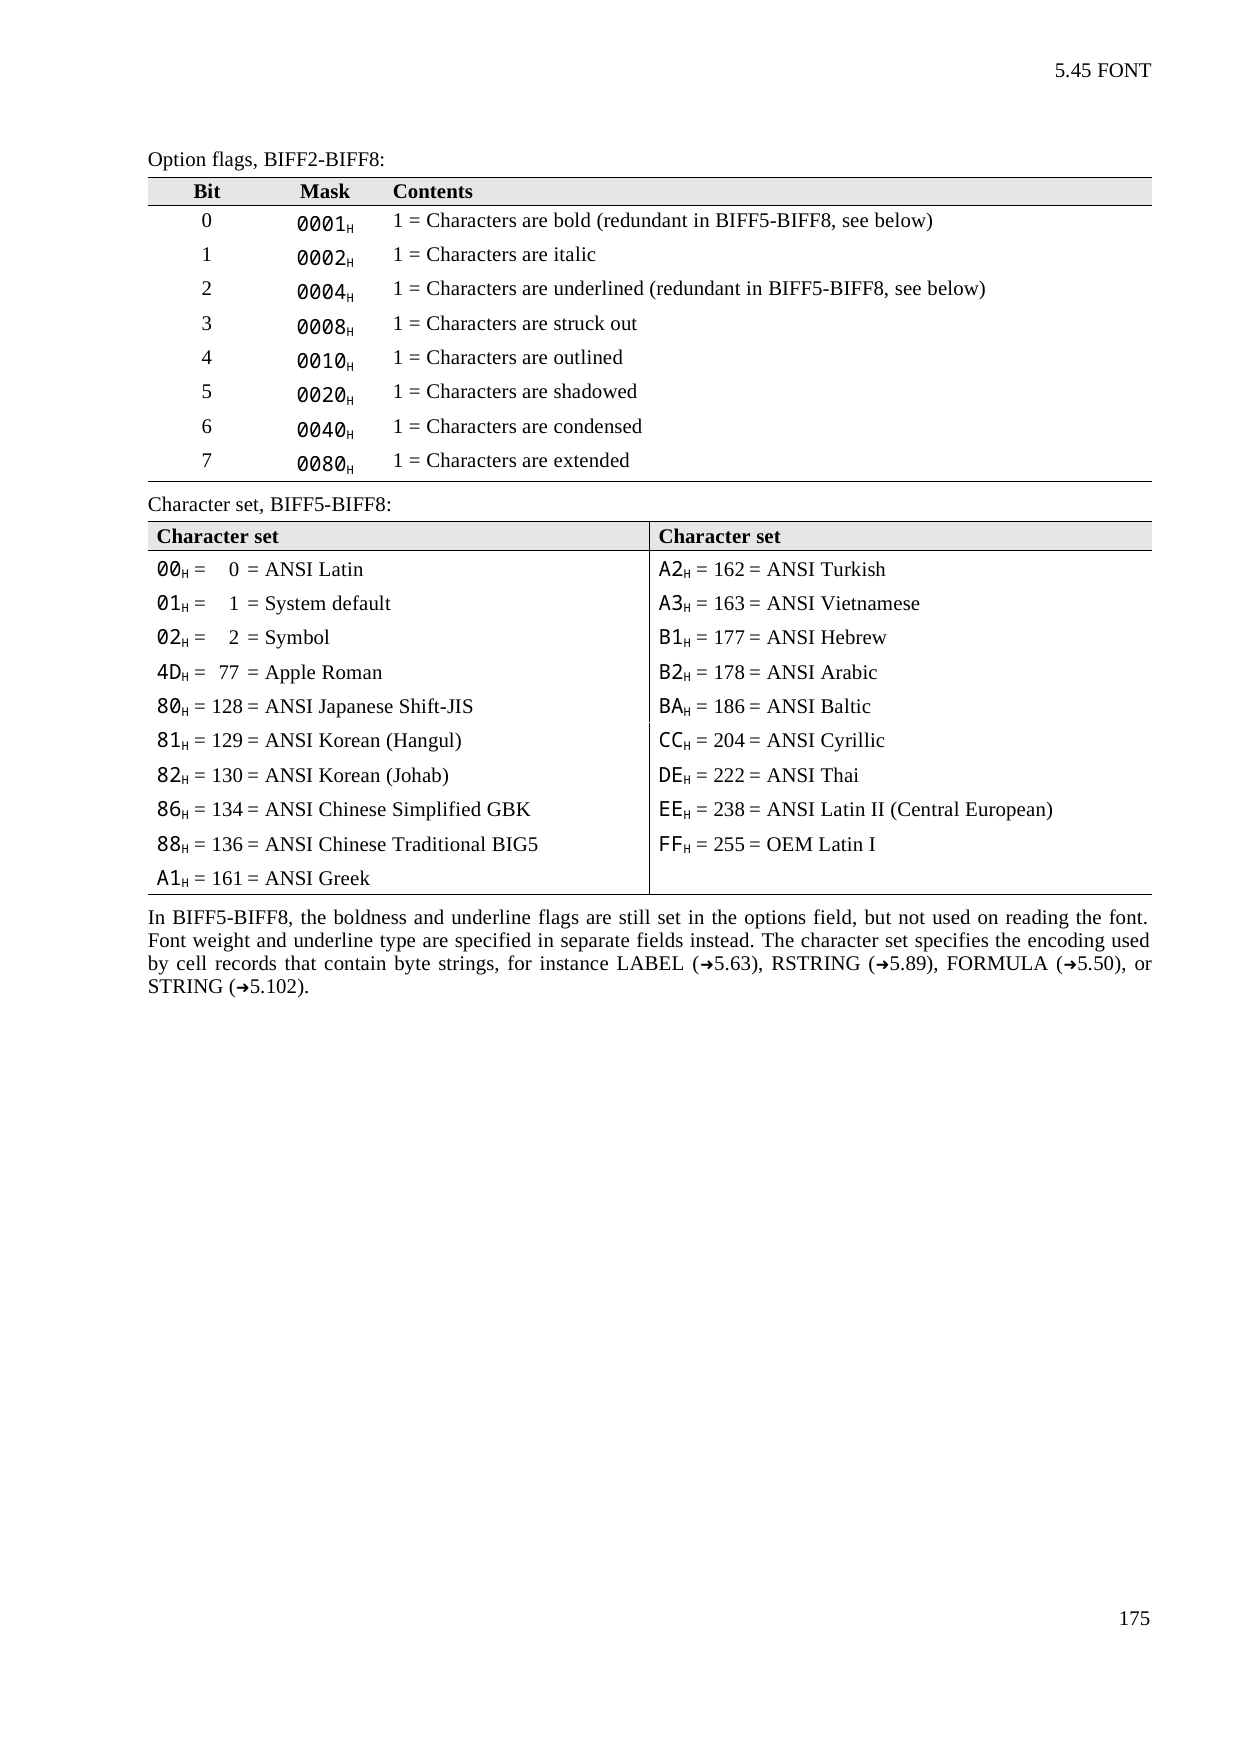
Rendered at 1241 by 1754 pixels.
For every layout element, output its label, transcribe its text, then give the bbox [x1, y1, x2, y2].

table_cell 1 = Characters are shadowed [384, 378, 1152, 412]
table_cell 00H = 0 = ANSI Latin [148, 551, 649, 585]
table_cell 0001H [266, 206, 384, 240]
text Character set, BIFF5-BIFF8: [148, 492, 1152, 516]
table_cell 6 [148, 412, 266, 446]
table_cell 5 [148, 378, 266, 412]
table_header Contents [384, 178, 1152, 205]
table_cell 1 = Characters are outlined [384, 343, 1152, 377]
table_cell CCH = 204 = ANSI Cyrillic [650, 723, 1152, 757]
table_cell 3 [148, 309, 266, 343]
table_cell 86H = 134 = ANSI Chinese Simplified GBK [148, 791, 649, 826]
table_cell 0020H [266, 378, 384, 412]
table_cell B1H = 177 = ANSI Hebrew [650, 619, 1152, 654]
table_cell 0008H [266, 309, 384, 343]
table_cell 4DH = 77 = Apple Roman [148, 654, 649, 688]
table_cell 7 [148, 446, 266, 481]
table_cell 02H = 2 = Symbol [148, 619, 649, 654]
table_cell [650, 860, 1152, 894]
table_cell 4 [148, 343, 266, 377]
table_cell A3H = 163 = ANSI Vietnamese [650, 585, 1152, 619]
table_header Character set [148, 522, 649, 550]
text In BIFF5-BIFF8, the boldness and underline flags are still set in the options field, but not used on reading the font. Font weight and underline type are specified in separate fields instead. The character set specifies the encoding used by cell records that contain byte strings, for instance LABEL (➜5.63), RSTRING (➜5.89), FORMULA (➜5.50), or STRING (➜5.102). [148, 906, 1152, 998]
text Option flags, BIFF2-BIFF8: [148, 148, 1152, 171]
table_cell BAH = 186 = ANSI Baltic [650, 688, 1152, 722]
table_header Bit [148, 178, 266, 205]
table_cell 1 = Characters are italic [384, 240, 1152, 274]
table_header Mask [266, 178, 384, 205]
table_cell 0 [148, 206, 266, 240]
table_cell 01H = 1 = System default [148, 585, 649, 619]
table_cell 82H = 130 = ANSI Korean (Johab) [148, 757, 649, 791]
table_header Character set [650, 522, 1152, 550]
table_cell 1 = Characters are extended [384, 446, 1152, 481]
table_cell 2 [148, 274, 266, 309]
table_cell 1 [148, 240, 266, 274]
table_cell A2H = 162 = ANSI Turkish [650, 551, 1152, 585]
table_cell 88H = 136 = ANSI Chinese Traditional BIG5 [148, 826, 649, 860]
table_cell 1 = Characters are underlined (redundant in BIFF5-BIFF8, see below) [384, 274, 1152, 309]
table_cell EEH = 238 = ANSI Latin II (Central European) [650, 791, 1152, 826]
table_cell 1 = Characters are struck out [384, 309, 1152, 343]
table_cell 0040H [266, 412, 384, 446]
table_cell 80H = 128 = ANSI Japanese Shift-JIS [148, 688, 649, 722]
table_cell DEH = 222 = ANSI Thai [650, 757, 1152, 791]
table_cell 1 = Characters are condensed [384, 412, 1152, 446]
table_cell 1 = Characters are bold (redundant in BIFF5-BIFF8, see below) [384, 206, 1152, 240]
table_cell 0010H [266, 343, 384, 377]
table_cell A1H = 161 = ANSI Greek [148, 860, 649, 894]
table_cell 0080H [266, 446, 384, 481]
table_cell 0004H [266, 274, 384, 309]
table_cell B2H = 178 = ANSI Arabic [650, 654, 1152, 688]
table_cell FFH = 255 = OEM Latin I [650, 826, 1152, 860]
table_cell 81H = 129 = ANSI Korean (Hangul) [148, 723, 649, 757]
table_cell 0002H [266, 240, 384, 274]
